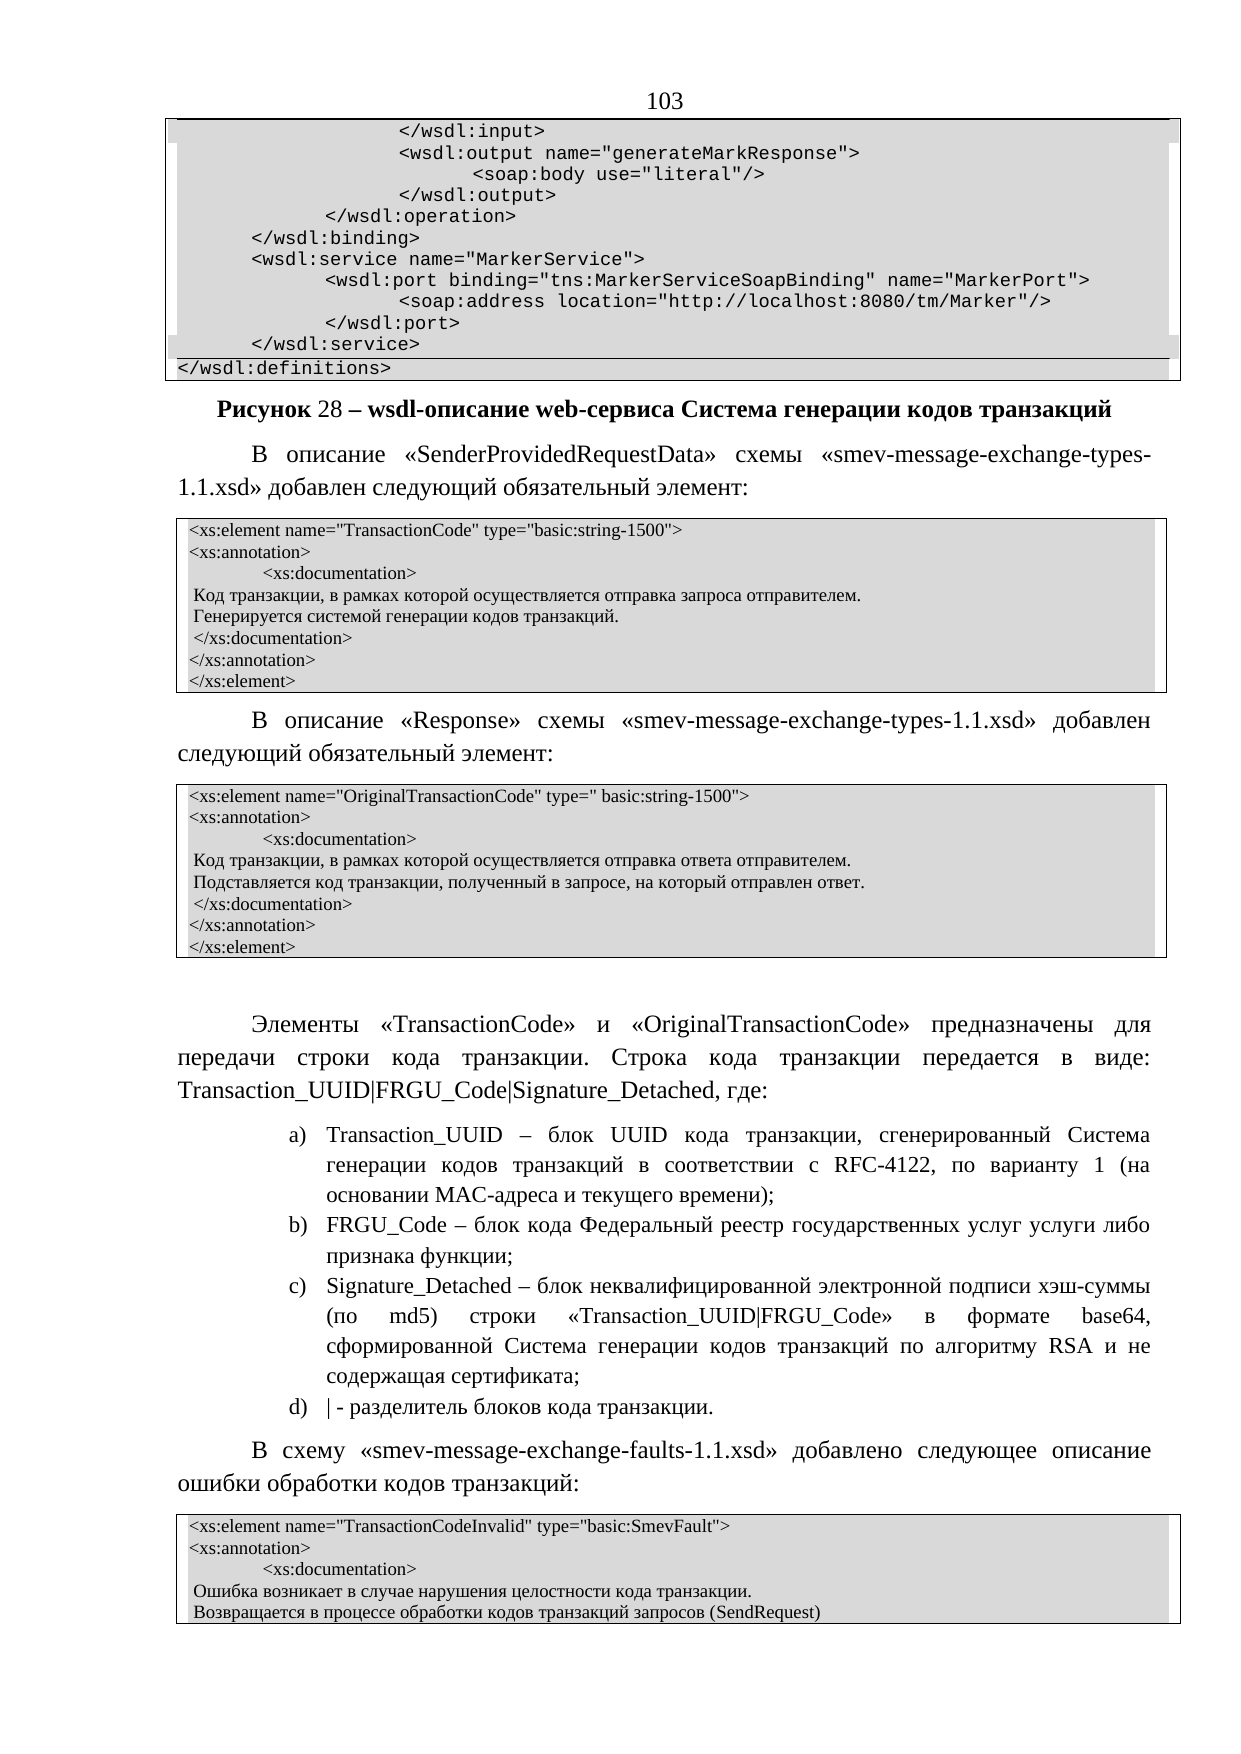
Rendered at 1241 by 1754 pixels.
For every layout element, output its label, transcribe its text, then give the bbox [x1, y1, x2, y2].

text В описание «Response» схемы «smev-message-exchange-types-1.1.xsd» добавлен следующий обязательный элемент: [177, 705, 1152, 767]
list Signature_Detached – блок неквалифицированной электронной подписи хэш-суммы (по md5) строки «Transaction_UUID|FRGU_Code» в формате base64, сформированной Система генерации кодов транзакций по алгоритму RSA и не содержащая сертификата; [288, 1272, 1152, 1389]
text В описание «SenderProvidedRequestData» схемы «smev-message-exchange-types-1.1.xsd» добавлен следующий обязательный элемент: [177, 439, 1152, 501]
list | - разделитель блоков кода транзакции. [288, 1393, 1152, 1419]
text В схему «smev-message-exchange-faults-1.1.xsd» добавлено следующее описание ошибки обработки кодов транзакций: [177, 1435, 1152, 1497]
text Рисунок 28 – wsdl-описание web-сервиса Система генерации кодов транзакций [177, 394, 1152, 423]
list Transaction_UUID – блок UUID кода транзакции, сгенерированный Система генерации кодов транзакций в соответствии с RFC-4122, по варианту 1 (на основании MAC-адреса и текущего времени); [288, 1121, 1152, 1208]
list FRGU_Code – блок кода Федеральный реестр государственных услуг услуги либо признака функции; [288, 1211, 1152, 1268]
text Элементы «TransactionCode» и «OriginalTransactionCode» предназначены для передачи строки кода транзакции. Строка кода транзакции передается в виде: Transaction_UUID|FRGU_Code|Signature_Detached, где: [177, 1009, 1152, 1104]
